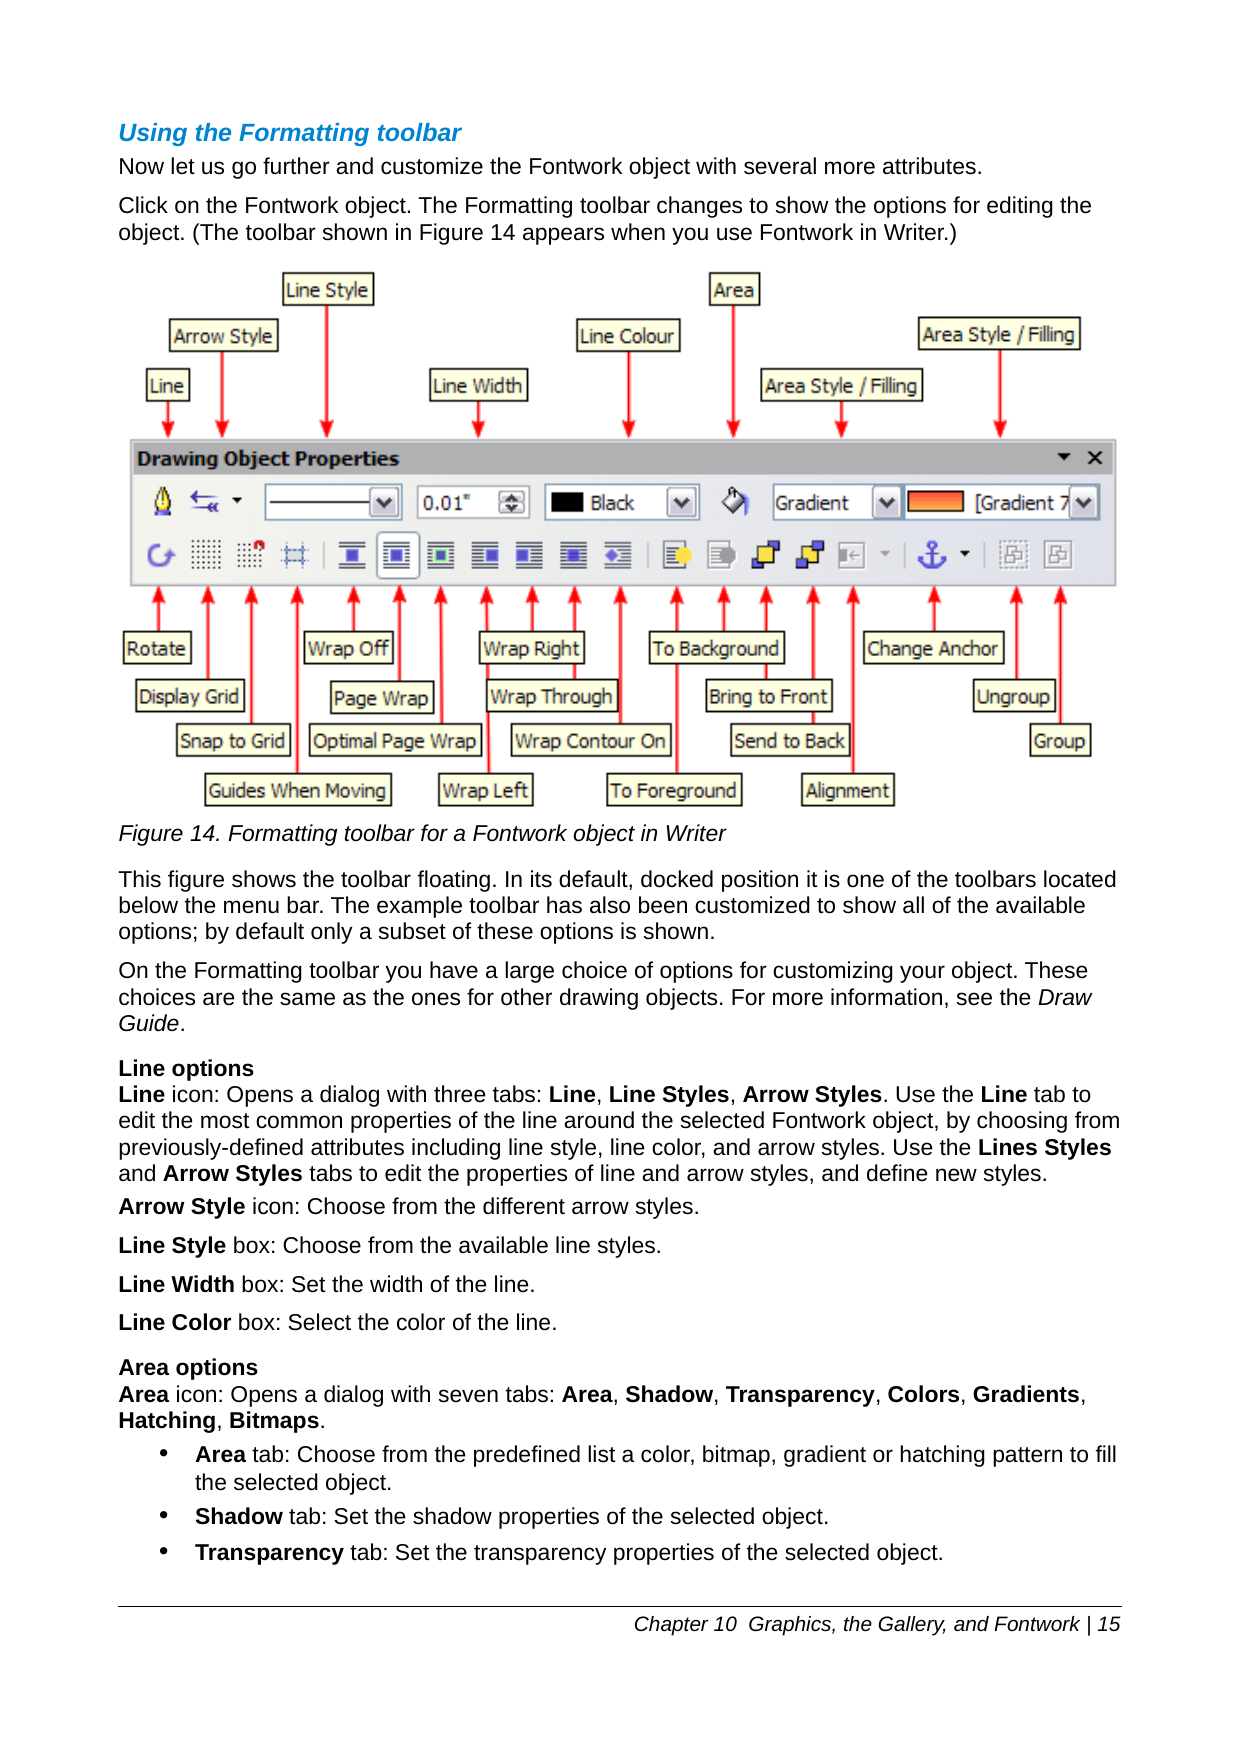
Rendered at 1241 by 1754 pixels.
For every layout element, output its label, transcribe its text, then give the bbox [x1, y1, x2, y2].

picture [118, 270, 1122, 814]
text Area options [118, 1354, 1122, 1381]
list Transparency tab: Set the transparency properties of the selected object. [156, 1537, 1122, 1566]
list Area tab: Choose from the predefined list a color, bitmap, gradient or hatching pattern to fill the selected object. [156, 1440, 1122, 1495]
text On the Formatting toolbar you have a large choice of options for customizing your object. These choices are the same as the ones for other drawing objects. For more information, see the Draw Guide. [118, 957, 1122, 1036]
text Click on the Fontwork object. The Formatting toolbar changes to show the options for editing the object. (The toolbar shown in Figure 277 appears when you use Fontwork in Writer.) [118, 192, 1122, 245]
text This figure shows the toolbar floating. In its default, docked position it is one of the toolbars located below the menu bar. The example toolbar has also been customized to show all of the available options; by default only a subset of these options is shown. [118, 866, 1122, 944]
list Shadow tab: Set the shadow properties of the selected object. [156, 1501, 1122, 1531]
subtitle Using the Formatting toolbar [118, 118, 1122, 147]
text Arrow Style icon: Choose from the different arrow styles. [118, 1193, 1122, 1219]
text Line Width box: Set the width of the line. [118, 1271, 1122, 1297]
list Area icon: Opens a dialog with seven tabs: Area, Shadow, Transparency, Colors, Gradients, Hatching, Bitmaps. [118, 1381, 1122, 1433]
list Line icon: Opens a dialog with three tabs: Line, Line Styles, Arrow Styles. Use the Line tab to edit the most common properties of the line around the selected Fontwork object, by choosing from previously-defined attributes including line style, line color, and arrow styles. Use the Lines Styles and Arrow Styles tabs to edit the properties of line and arrow styles, and define new styles. [118, 1081, 1122, 1186]
text Line options [118, 1054, 1122, 1081]
text Now let us go further and customize the Fontwork object with several more attributes. [118, 153, 1122, 180]
text Line Color box: Select the color of the line. [118, 1309, 1122, 1336]
text Line Style box: Choose from the available line styles. [118, 1232, 1122, 1258]
text Figure 277. Formatting toolbar for a Fontwork object in Writer [118, 820, 1122, 846]
